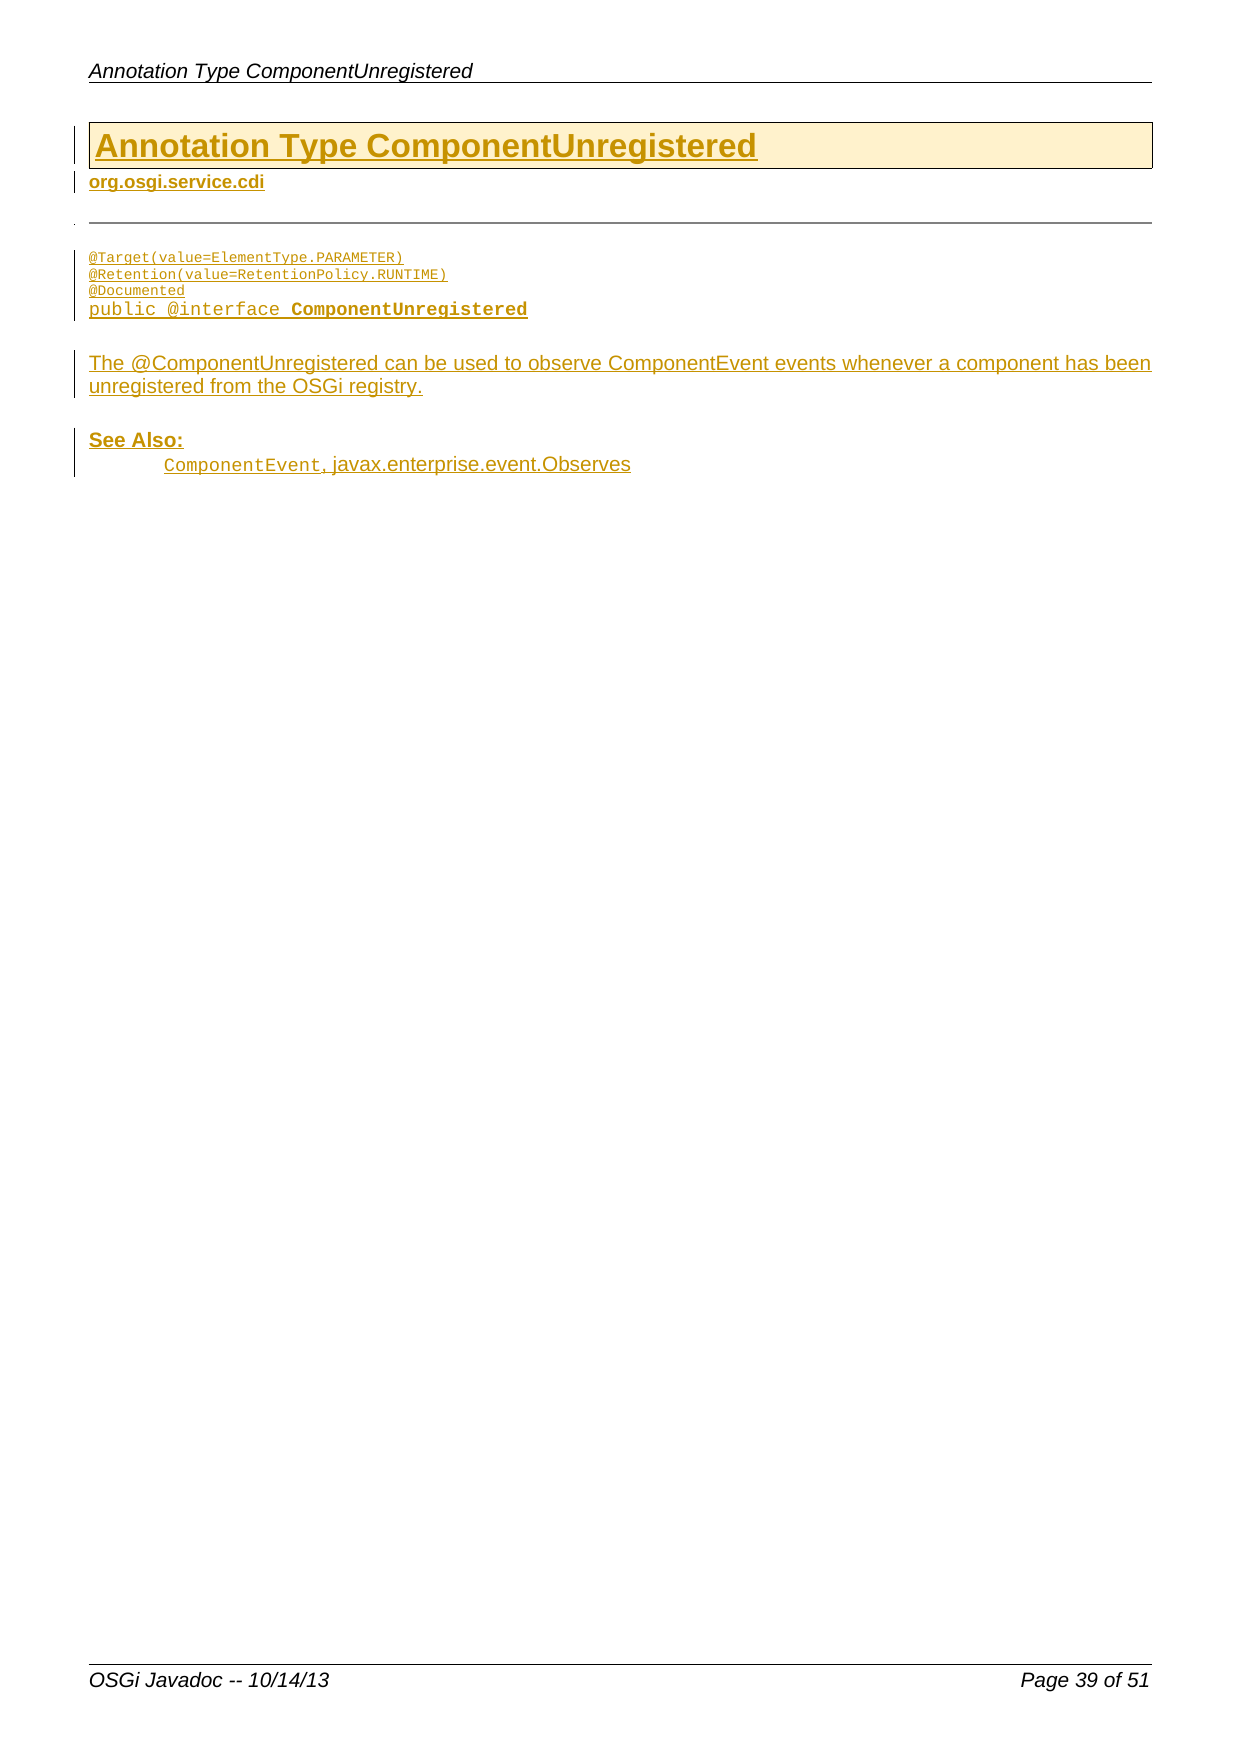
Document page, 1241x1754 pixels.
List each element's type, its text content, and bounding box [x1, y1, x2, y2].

text ComponentEvent, javax.enterprise.event.Observes [163, 451, 1152, 477]
text org.osgi.service.cdi [88, 171, 1152, 193]
text The @ComponentUnregistered can be used to observe ComponentEvent events whenever a component has been [88, 350, 1152, 371]
text See Also: [88, 427, 1152, 451]
text unregistered from the OSGi registry. [88, 372, 1152, 398]
text @Target(value=ElementType.PARAMETER) @Retention(value=RetentionPolicy.RUNTIME) @Documented public @interface ComponentUnregistered [88, 250, 1152, 321]
subtitle Annotation Type ComponentUnregistered [90, 123, 1152, 168]
